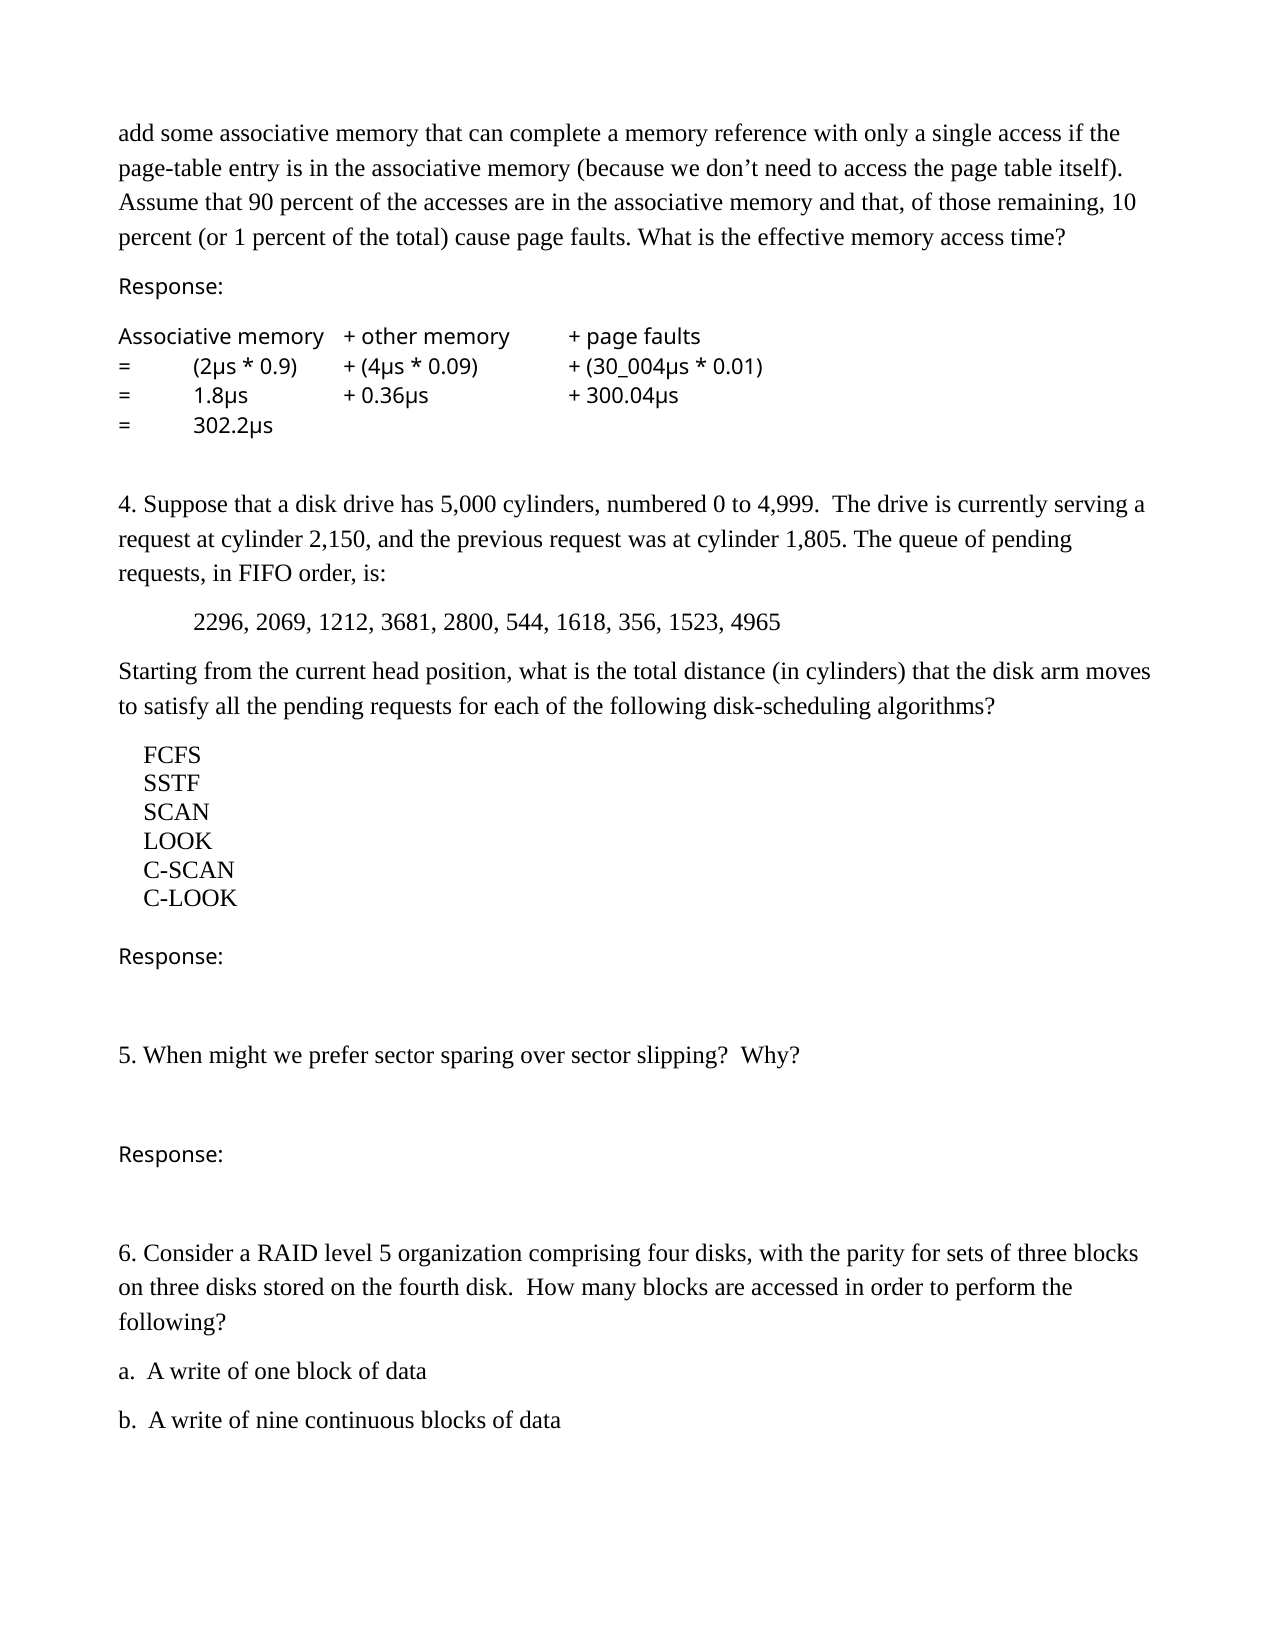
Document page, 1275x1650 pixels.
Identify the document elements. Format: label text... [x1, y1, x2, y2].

text 5. When might we prefer sector sparing over sector slipping? Why? [118, 1040, 1157, 1069]
text C-SCAN [118, 855, 1157, 883]
text b. A write of nine continuous blocks of data [118, 1405, 1157, 1434]
text SSTF [118, 768, 1157, 797]
text C-LOOK [118, 883, 1157, 912]
text Response: [118, 271, 1157, 300]
text LOOK [118, 826, 1157, 855]
text SCAN [118, 797, 1157, 826]
text a. A write of one block of data [118, 1356, 1157, 1385]
text Response: [118, 1138, 1157, 1168]
text Associative memory + other memory + page faults [118, 321, 1157, 351]
text Starting from the current head position, what is the total distance (in cylinders) that the disk arm moves to satisfy all the pending requests for each of the following disk-scheduling algorithms? [118, 656, 1157, 719]
text = 302.2μs [118, 410, 1157, 440]
text 4. Suppose that a disk drive has 5,000 cylinders, numbered 0 to 4,999. The drive is currently serving a request at cylinder 2,150, and the previous request was at cylinder 1,805. The queue of pending requests, in FIFO order, is: [118, 489, 1157, 587]
text 6. Consider a RAID level 5 organization comprising four disks, with the parity for sets of three blocks on three disks stored on the fourth disk. How many blocks are accessed in order to perform the following? [118, 1238, 1157, 1336]
text Response: [118, 941, 1157, 971]
text FCFS [118, 740, 1157, 768]
text = 1.8μs + 0.36μs + 300.04μs [118, 381, 1157, 410]
text add some associative memory that can complete a memory reference with only a single access if the page-table entry is in the associative memory (because we don’t need to access the page table itself). Assume that 90 percent of the accesses are in the associative memory and that, of those remaining, 10 percent (or 1 percent of the total) cause page faults. What is the effective memory access time? [118, 118, 1157, 250]
text = (2μs * 0.9) + (4μs * 0.09) + (30_004μs * 0.01) [118, 351, 1157, 381]
text 2296, 2069, 1212, 3681, 2800, 544, 1618, 356, 1523, 4965 [118, 607, 1157, 636]
